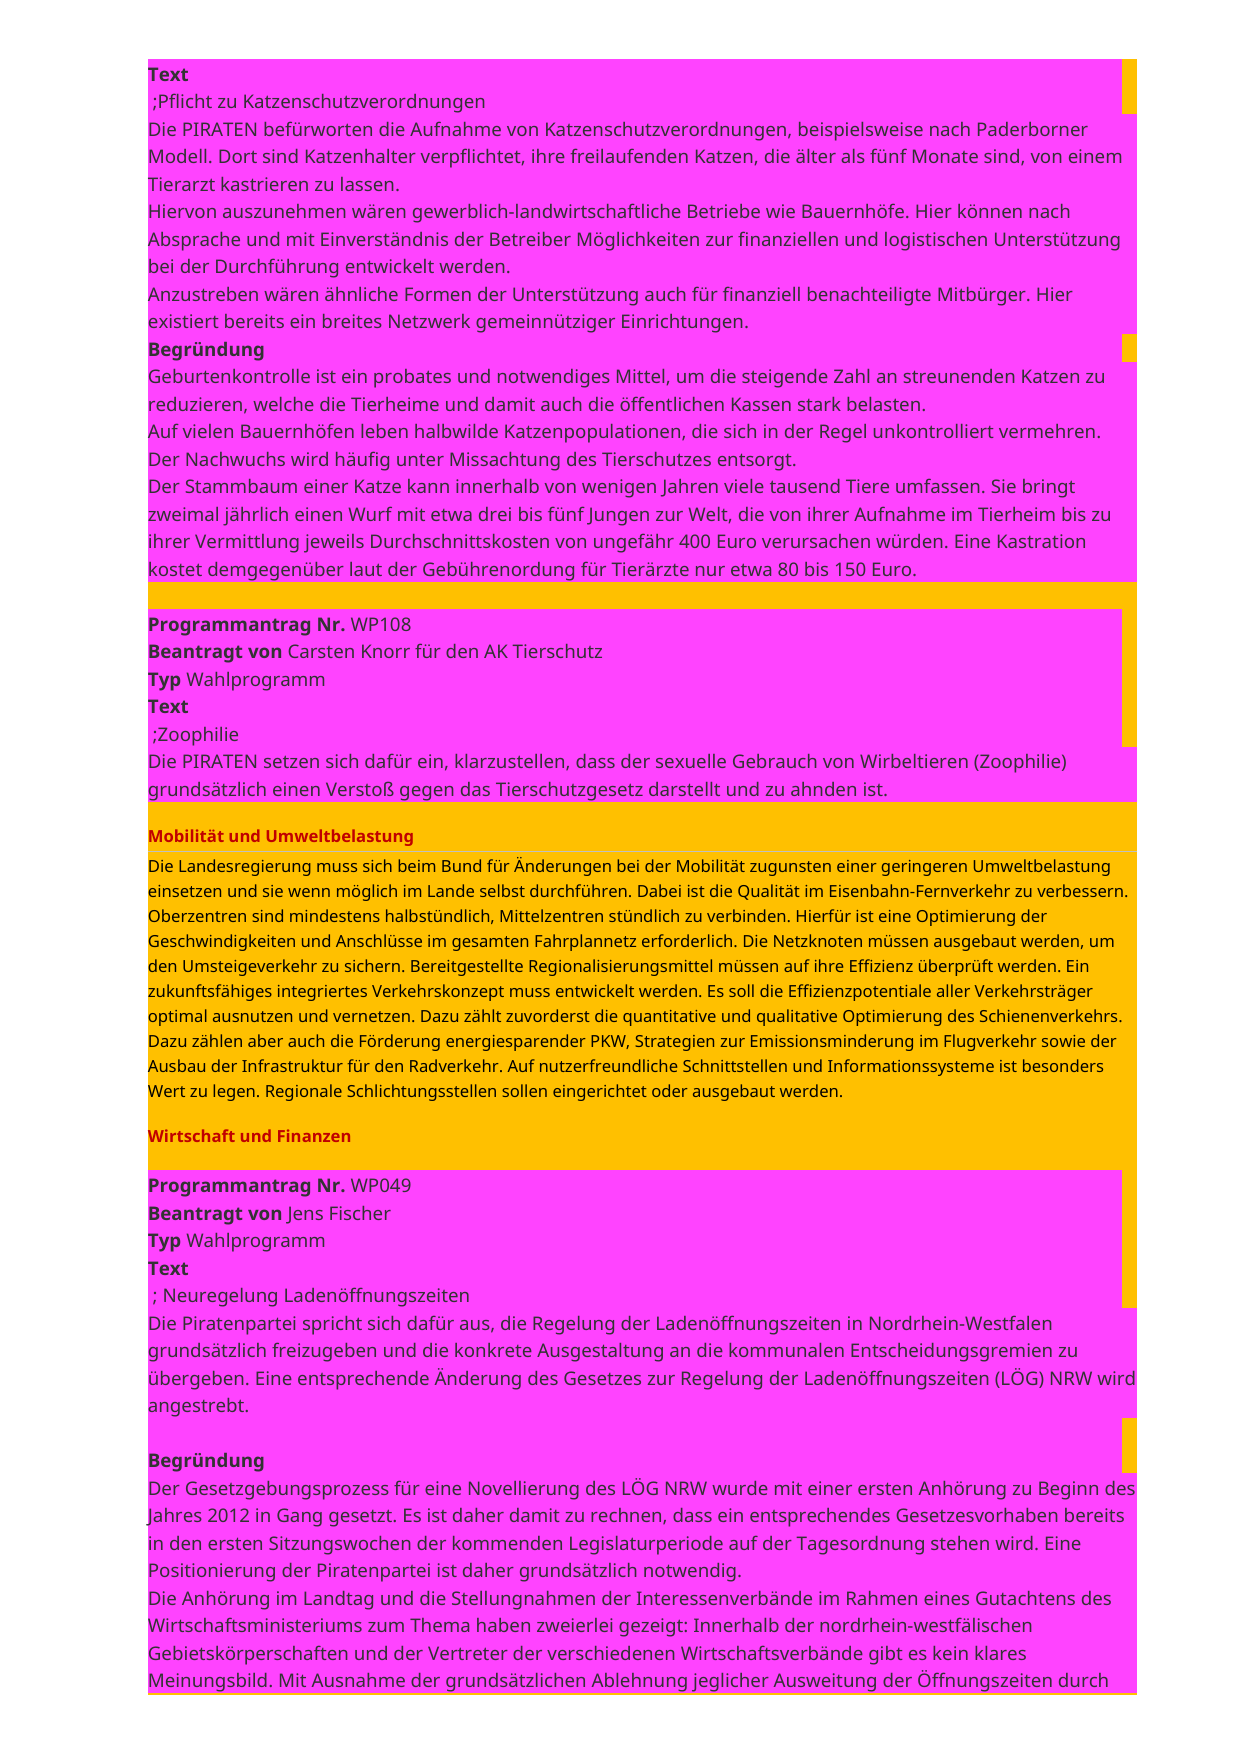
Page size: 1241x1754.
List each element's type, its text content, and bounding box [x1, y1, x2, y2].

text Die Piratenpartei spricht sich dafür aus, die Regelung der Ladenöffnungszeiten in Nordrhein-Westfalen grundsätzlich freizugeben und die konkrete Ausgestaltung an die kommunalen Entscheidungsgremien zu übergeben. Eine entsprechende Änderung des Gesetzes zur Regelung der Ladenöffnungszeiten (LÖG) NRW wird angestrebt. [148, 1308, 1137, 1418]
text Der Gesetzgebungsprozess für eine Novellierung des LÖG NRW wurde mit einer ersten Anhörung zu Beginn des Jahres 2012 in Gang gesetzt. Es ist daher damit zu rechnen, dass ein entsprechendes Gesetzesvorhaben bereits in den ersten Sitzungswochen der kommenden Legislaturperiode auf der Tagesordnung stehen wird. Eine Positionierung der Piratenpartei ist daher grundsätzlich notwendig. [148, 1473, 1137, 1583]
text Begründung [148, 334, 1122, 362]
text Die PIRATEN setzen sich dafür ein, klarzustellen, dass der sexuelle Gebrauch von Wirbeltieren (Zoophilie) grundsätzlich einen Verstoß gegen das Tierschutzgesetz darstellt und zu ahnden ist. [148, 747, 1137, 802]
text Text [148, 692, 1122, 719]
text Auf vielen Bauernhöfen leben halbwilde Katzenpopulationen, die sich in der Regel unkontrolliert vermehren. Der Nachwuchs wird häufig unter Missachtung des Tierschutzes entsorgt. [148, 417, 1137, 472]
text Die Anhörung im Landtag und die Stellungnahmen der Interessenverbände im Rahmen eines Gutachtens des Wirtschaftsministeriums zum Thema haben zweierlei gezeigt: Innerhalb der nordrhein-westfälischen Gebietskörperschaften und der Vertreter der verschiedenen Wirtschaftsverbände gibt es kein klares Meinungsbild. Mit Ausnahme der grundsätzlichen Ablehnung jeglicher Ausweitung der Öffnungszeiten durch [148, 1583, 1137, 1693]
text ;Pflicht zu Katzenschutzverordnungen [148, 87, 1122, 114]
text Mobilität und Umweltbelastung [148, 824, 1137, 851]
text Programmantrag Nr. WP049 [148, 1170, 1122, 1198]
text Programmantrag Nr. WP108 [148, 609, 1122, 637]
text ;Zoophilie [148, 719, 1122, 747]
text ; Neuregelung Ladenöffnungszeiten [148, 1280, 1122, 1308]
text Beantragt von Jens Fischer [148, 1198, 1122, 1225]
text Wirtschaft und Finanzen [148, 1125, 1137, 1148]
text Der Stammbaum einer Katze kann innerhalb von wenigen Jahren viele tausend Tiere umfassen. Sie bringt zweimal jährlich einen Wurf mit etwa drei bis fünf Jungen zur Welt, die von ihrer Aufnahme im Tierheim bis zu ihrer Vermittlung jeweils Durchschnittskosten von ungefähr 400 Euro verursachen würden. Eine Kastration kostet demgegenüber laut der Gebührenordung für Tierärzte nur etwa 80 bis 150 Euro. [148, 472, 1137, 582]
text Text [148, 1253, 1122, 1280]
text Hiervon auszunehmen wären gewerblich-landwirtschaftliche Betriebe wie Bauernhöfe. Hier können nach Absprache und mit Einverständnis der Betreiber Möglichkeiten zur finanziellen und logistischen Unterstützung bei der Durchführung entwickelt werden. [148, 197, 1137, 279]
text Typ Wahlprogramm [148, 1225, 1122, 1253]
text Begründung [148, 1445, 1122, 1473]
text Typ Wahlprogramm [148, 664, 1122, 692]
text Anzustreben wären ähnliche Formen der Unterstützung auch für finanziell benachteiligte Mitbürger. Hier existiert bereits ein breites Netzwerk gemeinnütziger Einrichtungen. [148, 279, 1137, 334]
text Geburtenkontrolle ist ein probates und notwendiges Mittel, um die steigende Zahl an streunenden Katzen zu reduzieren, welche die Tierheime und damit auch die öffentlichen Kassen stark belasten. [148, 362, 1137, 417]
text Beantragt von Carsten Knorr für den AK Tierschutz [148, 637, 1122, 664]
text Die Landesregierung muss sich beim Bund für Änderungen bei der Mobilität zugunsten einer geringeren Umweltbelastung einsetzen und sie wenn möglich im Lande selbst durchführen. Dabei ist die Qualität im Eisenbahn-Fernverkehr zu verbessern. Oberzentren sind mindestens halbstündlich, Mittelzentren stündlich zu verbinden. Hierfür ist eine Optimierung der Geschwindigkeiten und Anschlüsse im gesamten Fahrplannetz erforderlich. Die Netzknoten müssen ausgebaut werden, um den Umsteigeverkehr zu sichern. Bereitgestellte Regionalisierungsmittel müssen auf ihre Effizienz überprüft werden. Ein zukunftsfähiges integriertes Verkehrskonzept muss entwickelt werden. Es soll die Effizienzpotentiale aller Verkehrsträger optimal ausnutzen und vernetzen. Dazu zählt zuvorderst die quantitative und qualitative Optimierung des Schienenverkehrs. Dazu zählen aber auch die Förderung energiesparender PKW, Strategien zur Emissionsminderung im Flugverkehr sowie der Ausbau der Infrastruktur für den Radverkehr. Auf nutzerfreundliche Schnittstellen und Informationssysteme ist besonders Wert zu legen. Regionale Schlichtungsstellen sollen eingerichtet oder ausgebaut werden. [148, 852, 1137, 1102]
text Die PIRATEN befürworten die Aufnahme von Katzenschutzverordnungen, beispielsweise nach Paderborner Modell. Dort sind Katzenhalter verpflichtet, ihre freilaufenden Katzen, die älter als fünf Monate sind, von einem Tierarzt kastrieren zu lassen. [148, 114, 1137, 197]
text Text [148, 59, 1122, 87]
